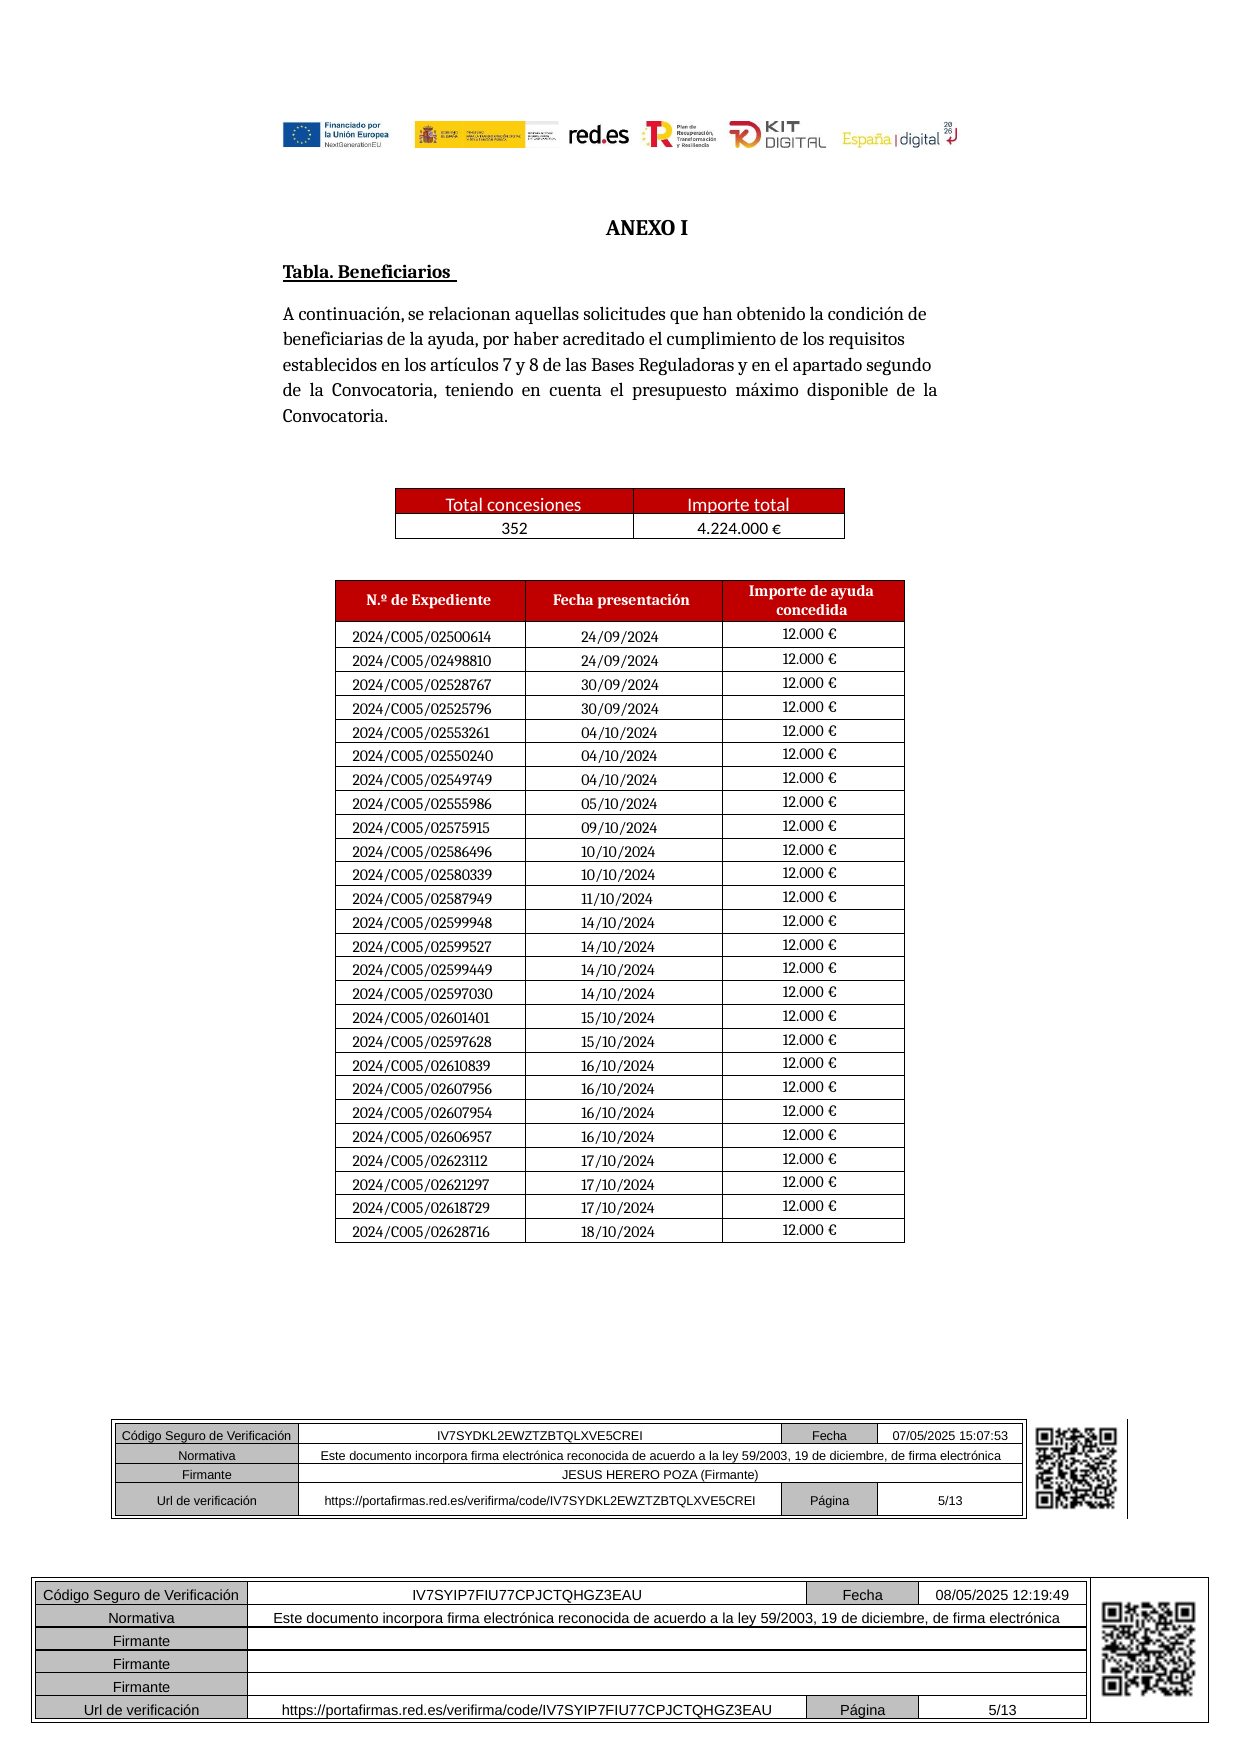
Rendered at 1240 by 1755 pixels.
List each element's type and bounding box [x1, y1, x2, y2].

picture [282, 121, 957, 148]
picture [1027, 1419, 1127, 1519]
picture [1092, 1592, 1207, 1708]
